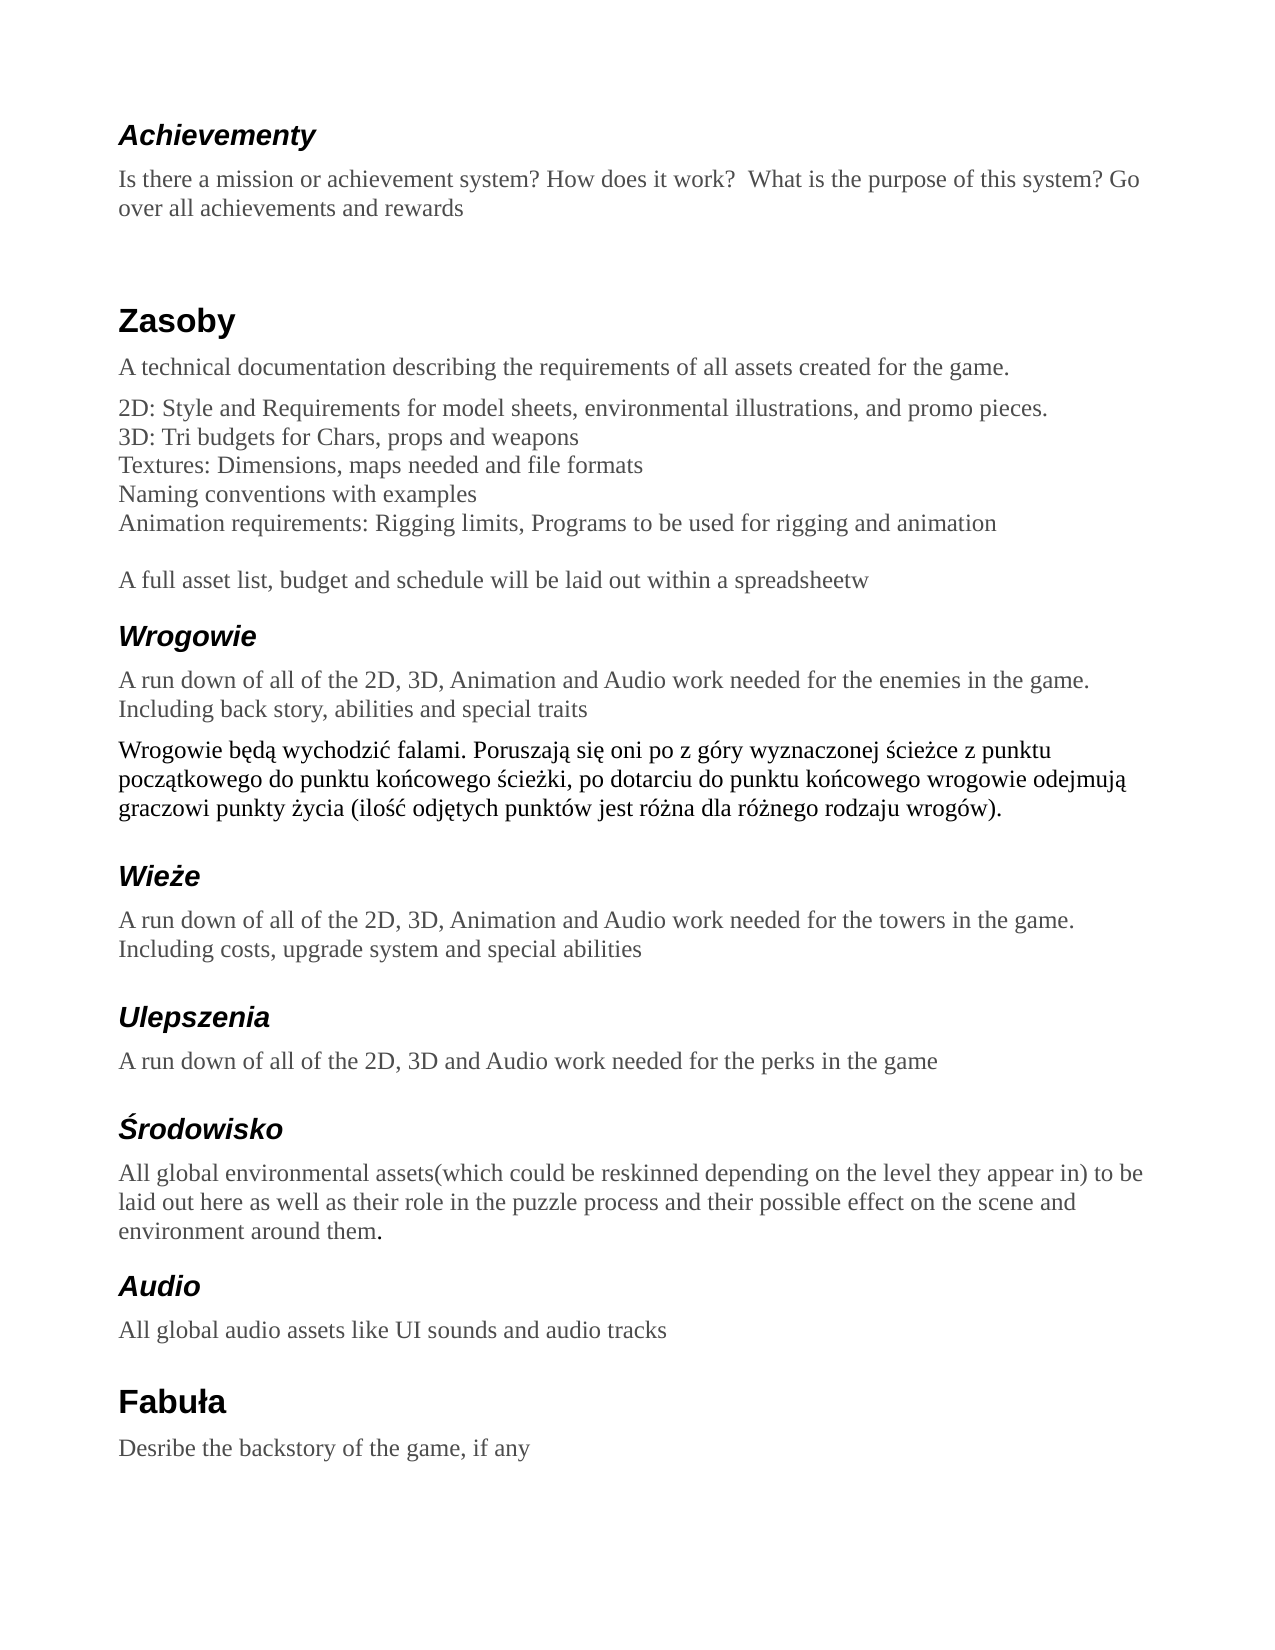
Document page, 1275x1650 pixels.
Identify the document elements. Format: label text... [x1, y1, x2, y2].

subtitle Zasoby [118, 300, 1157, 339]
subtitle Ulepszenia [118, 1000, 1157, 1033]
text Desribe the backstory of the game, if any [118, 1433, 1157, 1462]
subtitle Fabuła [118, 1382, 1157, 1420]
text Textures: Dimensions, maps needed and file formats [118, 450, 1157, 479]
text 2D: Style and Requirements for model sheets, environmental illustrations, and promo pieces. [118, 393, 1157, 422]
subtitle Wieże [118, 859, 1157, 892]
text Is there a mission or achievement system? How does it work? What is the purpose of this system? Go over all achievements and rewards [118, 164, 1157, 222]
subtitle Środowisko [118, 1112, 1157, 1146]
text Naming conventions with examples [118, 479, 1157, 508]
text All global environmental assets(which could be reskinned depending on the level they appear in) to be laid out here as well as their role in the puzzle process and their possible effect on the scene and environment around them. [118, 1158, 1157, 1244]
text Wrogowie będą wychodzić falami. Poruszają się oni po z góry wyznaczonej ścieżce z punktu początkowego do punktu końcowego ścieżki, po dotarciu do punktu końcowego wrogowie odejmują graczowi punkty życia (ilość odjętych punktów jest różna dla różnego rodzaju wrogów). [118, 735, 1157, 821]
text A run down of all of the 2D, 3D and Audio work needed for the perks in the game [118, 1046, 1157, 1075]
text 3D: Tri budgets for Chars, props and weapons [118, 422, 1157, 450]
subtitle Audio [118, 1269, 1157, 1303]
subtitle Achievementy [118, 118, 1157, 152]
subtitle Wrogowie [118, 619, 1157, 653]
text All global audio assets like UI sounds and audio tracks [118, 1316, 1157, 1344]
text A run down of all of the 2D, 3D, Animation and Audio work needed for the enemies in the game. Including back story, abilities and special traits [118, 665, 1157, 723]
text A run down of all of the 2D, 3D, Animation and Audio work needed for the towers in the game. Including costs, upgrade system and special abilities [118, 905, 1157, 962]
text A full asset list, budget and schedule will be laid out within a spreadsheetw [118, 565, 1157, 594]
text A technical documentation describing the requirements of all assets created for the game. [118, 352, 1157, 380]
text Animation requirements: Rigging limits, Programs to be used for rigging and animation [118, 508, 1157, 537]
